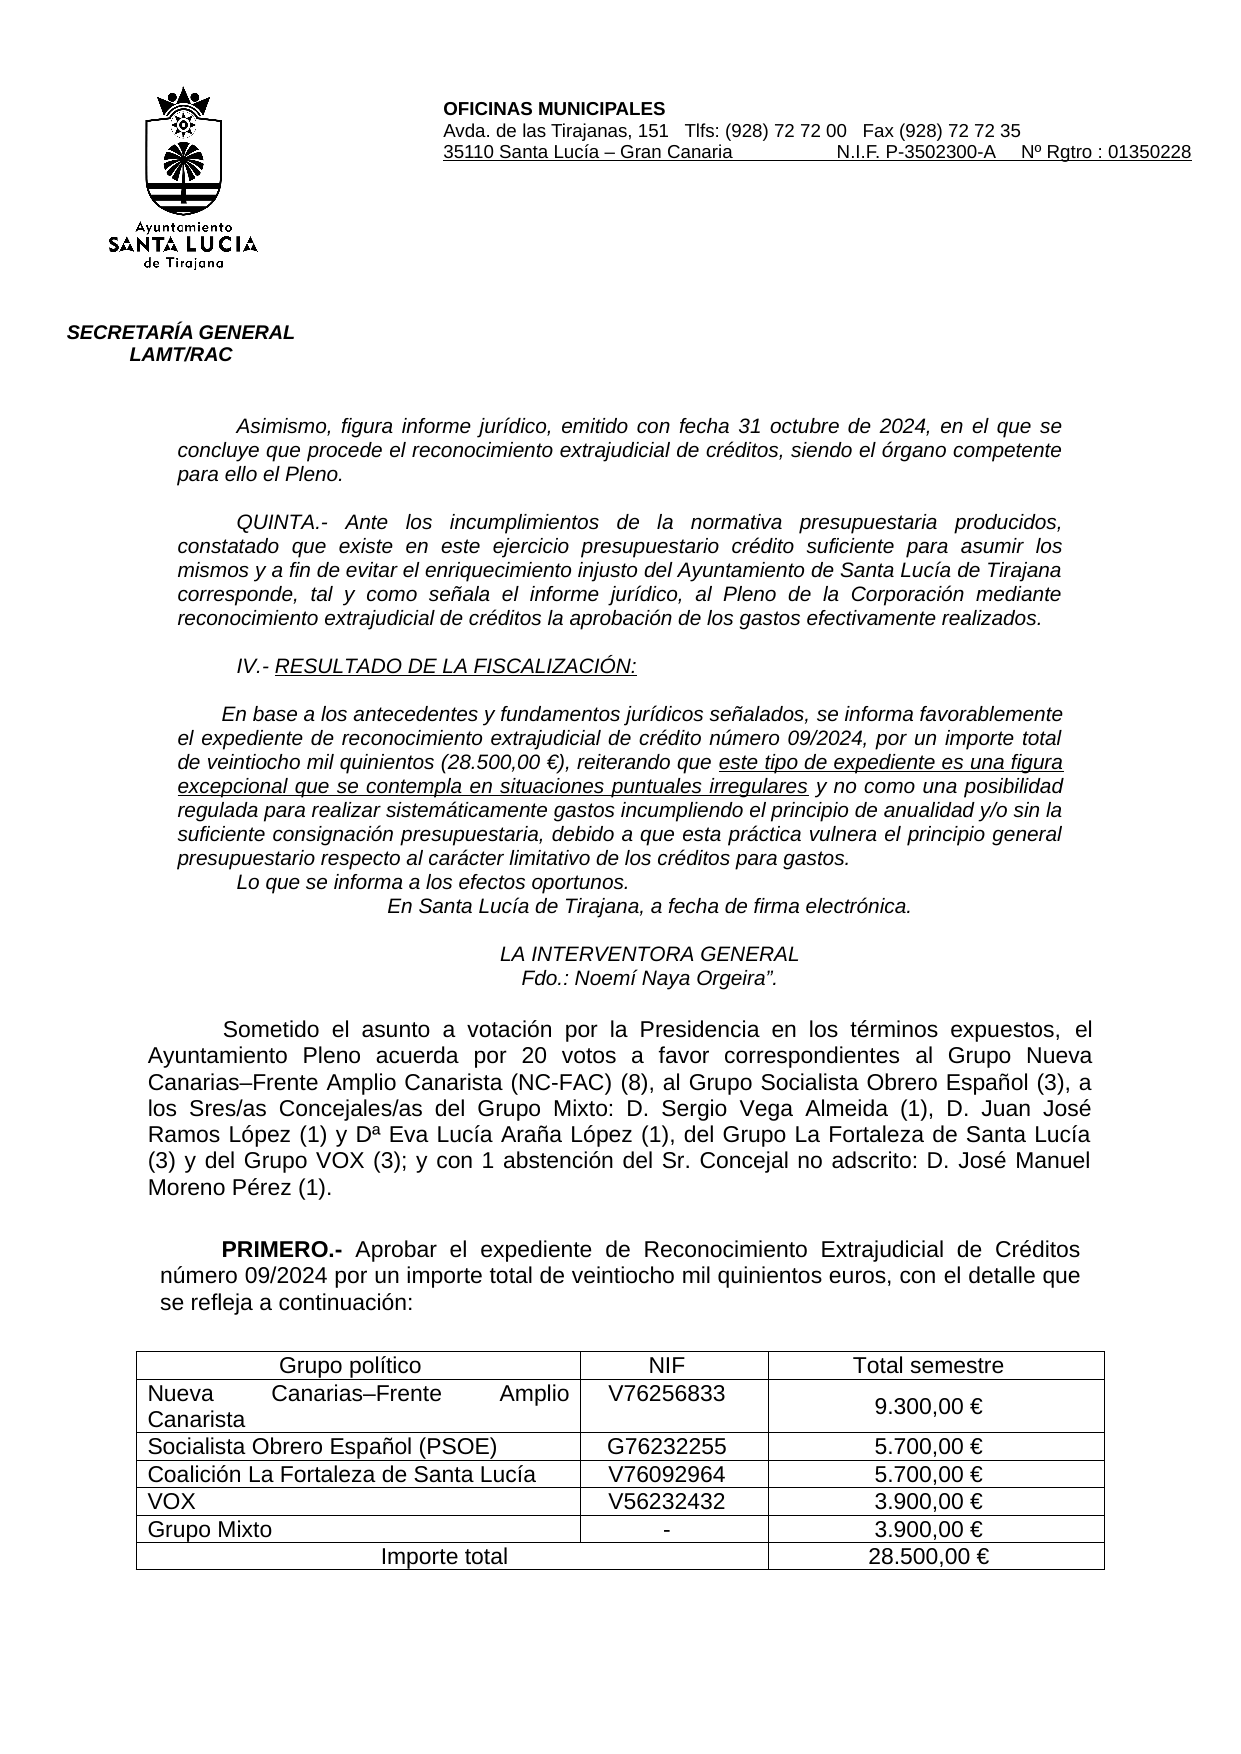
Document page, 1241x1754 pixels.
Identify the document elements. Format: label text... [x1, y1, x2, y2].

text Lo que se informa a los efectos oportunos. [177, 869, 1063, 893]
table_cell Coalición La Fortaleza de Santa Lucía [137, 1461, 580, 1487]
table_cell 3.900,00 € [769, 1488, 1104, 1514]
table_cell 28.500,00 € [769, 1543, 1104, 1569]
table_cell G76232255 [581, 1433, 768, 1460]
table_cell 5.700,00 € [769, 1433, 1104, 1460]
table_cell V76092964 [581, 1461, 768, 1487]
table_header NIF [581, 1352, 768, 1378]
table_cell Importe total [137, 1543, 768, 1569]
text En Santa Lucía de Tirajana, a fecha de firma electrónica. [177, 893, 1063, 917]
table_cell Nueva Canarias–Frente Amplio Canarista [137, 1380, 580, 1432]
table_cell VOX [137, 1488, 580, 1514]
table_cell 5.700,00 € [769, 1461, 1104, 1487]
text PRIMERO.- Aprobar el expediente de Reconocimiento Extrajudicial de Créditos número 09/2024 por un importe total de veintiocho mil quinientos euros, con el detalle que se refleja a continuación: [160, 1236, 1081, 1315]
text Sometido el asunto a votación por la Presidencia en los términos expuestos, el Ayuntamiento Pleno acuerda por 20 votos a favor correspondientes al Grupo Nueva Canarias–Frente Amplio Canarista (NC-FAC) (8), al Grupo Socialista Obrero Español (3), a los Sres/as Concejales/as del Grupo Mixto: D. Sergio Vega Almeida (1), D. Juan José Ramos López (1) y Dª Eva Lucía Araña López (1), del Grupo La Fortaleza de Santa Lucía (3) y del Grupo VOX (3); y con 1 abstención del Sr. Concejal no adscrito: D. José Manuel Moreno Pérez (1). [148, 1016, 1092, 1200]
text Asimismo, figura informe jurídico, emitido con fecha 31 octubre de 2024, en el que se concluye que procede el reconocimiento extrajudicial de créditos, siendo el órgano competente para ello el Pleno. [177, 414, 1063, 486]
table_cell 9.300,00 € [769, 1380, 1104, 1432]
table_cell Grupo Mixto [137, 1516, 580, 1542]
picture [80, 56, 286, 296]
table_cell V76256833 [581, 1380, 768, 1432]
text Fdo.: Noemí Naya Orgeira”. [177, 965, 1063, 989]
text QUINTA.- Ante los incumplimientos de la normativa presupuestaria producidos, constatado que existe en este ejercicio presupuestario crédito suficiente para asumir los mismos y a fin de evitar el enriquecimiento injusto del Ayuntamiento de Santa Lucía de Tirajana corresponde, tal y como señala el informe jurídico, al Pleno de la Corporación mediante reconocimiento extrajudicial de créditos la aprobación de los gastos efectivamente realizados. [177, 510, 1063, 630]
table_header Grupo político [137, 1352, 580, 1378]
table_cell - [581, 1516, 768, 1542]
table_cell Socialista Obrero Español (PSOE) [137, 1433, 580, 1460]
table_cell V56232432 [581, 1488, 768, 1514]
table_header Total semestre [769, 1352, 1104, 1378]
text IV.- RESULTADO DE LA FISCALIZACIÓN: [177, 654, 1063, 678]
table_cell 3.900,00 € [769, 1516, 1104, 1542]
text En base a los antecedentes y fundamentos jurídicos señalados, se informa favorablemente el expediente de reconocimiento extrajudicial de crédito número 09/2024, por un importe total de veintiocho mil quinientos (28.500,00 €), reiterando que este tipo de expediente es una figura excepcional que se contempla en situaciones puntuales irregulares y no como una posibilidad regulada para realizar sistemáticamente gastos incumpliendo el principio de anualidad y/o sin la suficiente consignación presupuestaria, debido a que esta práctica vulnera el principio general presupuestario respecto al carácter limitativo de los créditos para gastos. [177, 702, 1063, 869]
text LA INTERVENTORA GENERAL [177, 941, 1063, 965]
